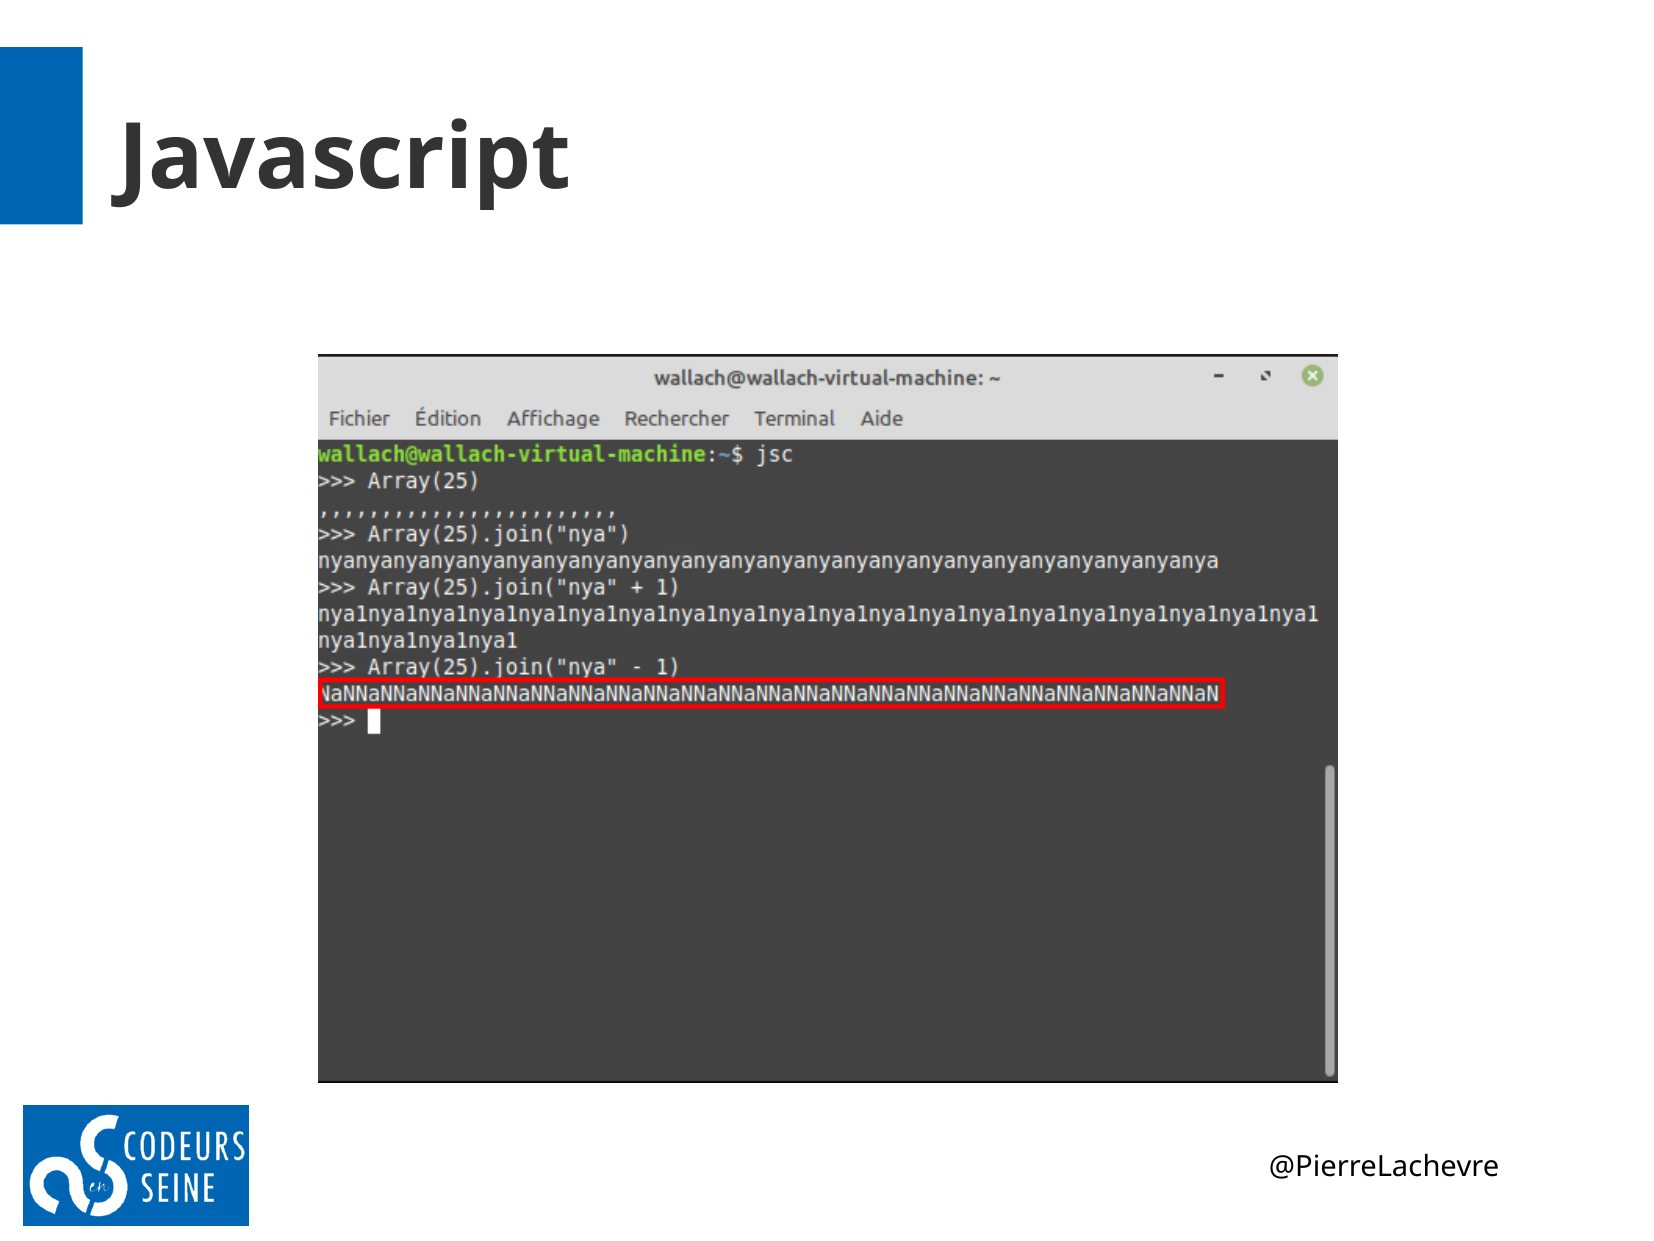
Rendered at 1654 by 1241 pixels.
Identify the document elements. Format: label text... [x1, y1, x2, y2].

picture [318, 354, 1338, 1083]
title Javascript [118, 49, 1571, 257]
picture [23, 1105, 249, 1226]
